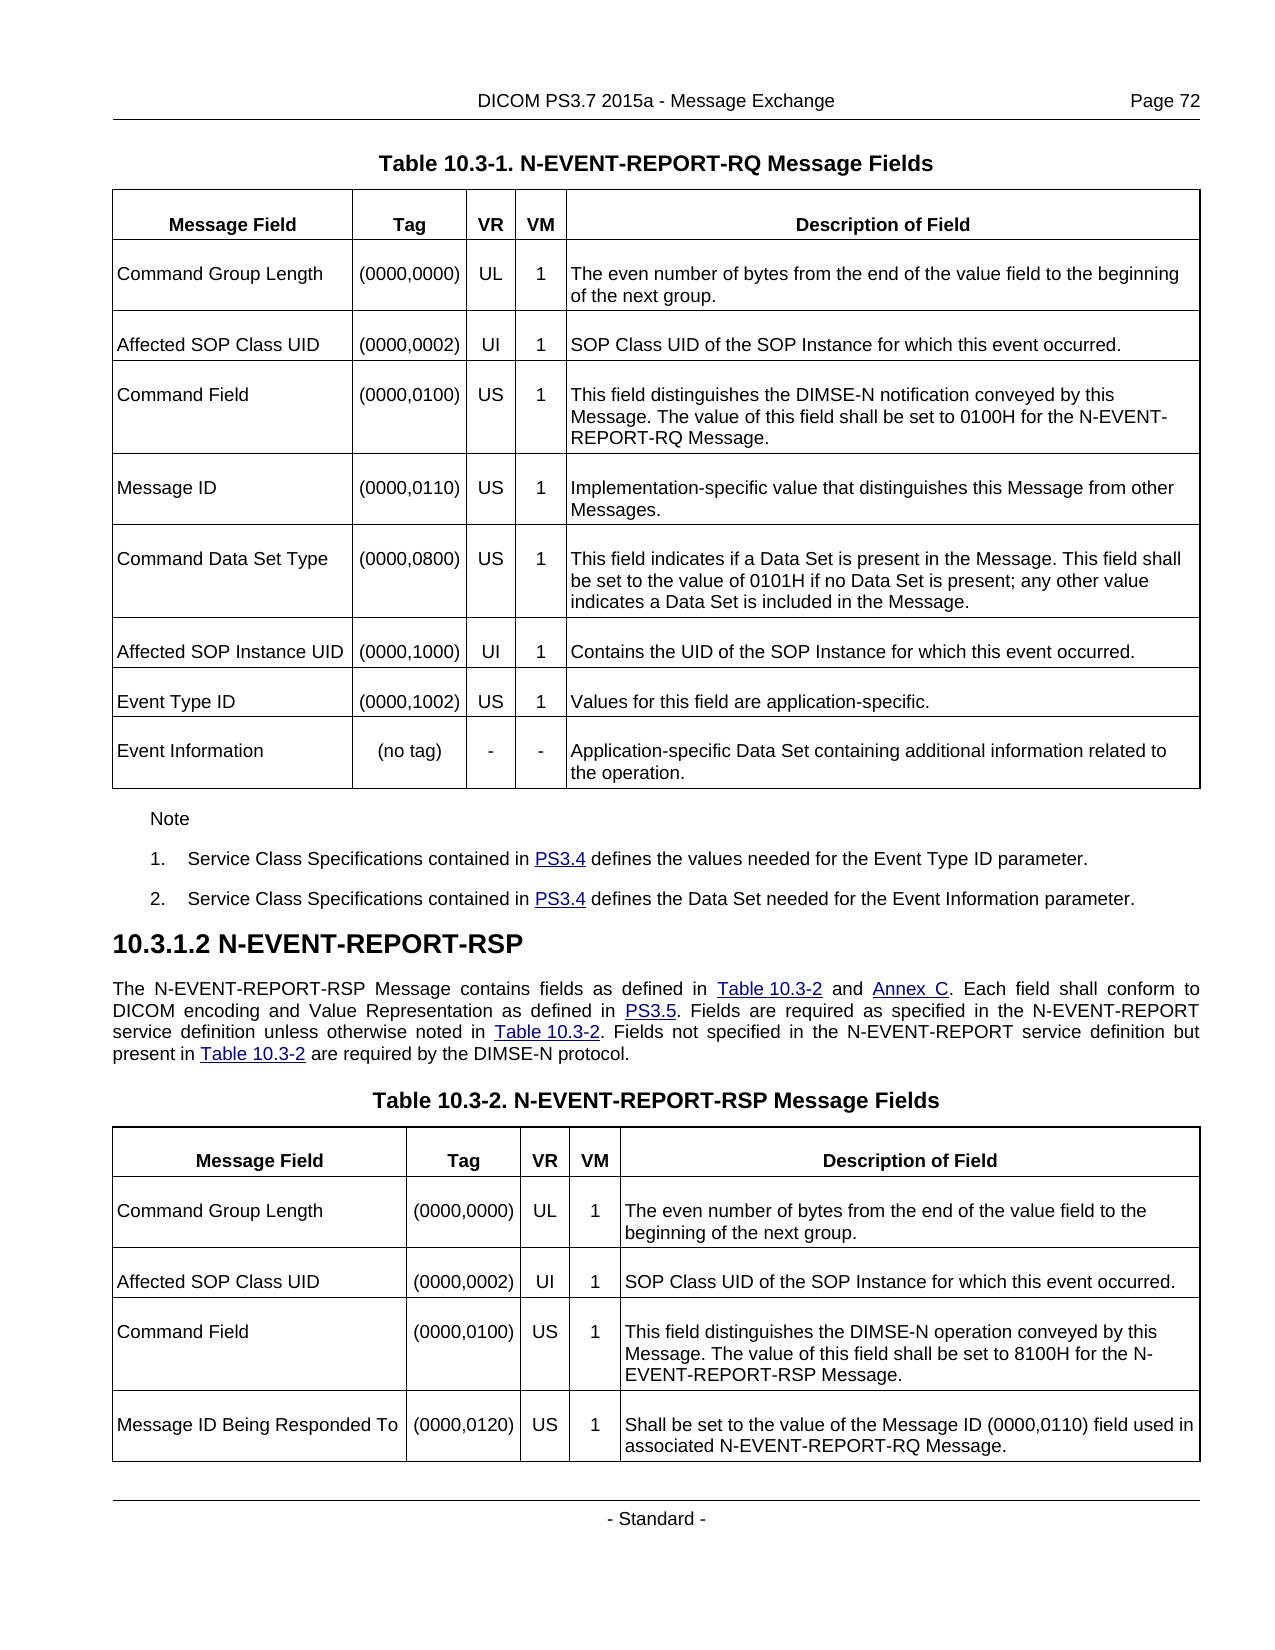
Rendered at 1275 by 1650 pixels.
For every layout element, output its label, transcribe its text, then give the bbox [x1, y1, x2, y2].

table_cell This field distinguishes the DIMSE-N notification conveyed by this Message. The value of this field shall be set to 0100H for the N-EVENT-REPORT-RQ Message. [567, 361, 1199, 453]
table_header Tag [407, 1128, 520, 1176]
table_cell Command Group Length [113, 1177, 406, 1247]
table_cell Message ID Being Responded To [113, 1391, 406, 1461]
table_cell UL [521, 1177, 569, 1247]
table_cell (0000,0002) [353, 311, 466, 360]
table_cell 1 [570, 1177, 620, 1247]
table_cell Event Information [113, 717, 352, 787]
table_cell Contains the UID of the SOP Instance for which this event occurred. [567, 618, 1199, 667]
table_cell Command Data Set Type [113, 525, 352, 617]
table_cell 1 [570, 1391, 620, 1461]
table_cell UL [467, 240, 515, 310]
text The N-EVENT-REPORT-RSP Message contains fields as defined in Table 10.3-2 and Annex C. Each field shall conform to DICOM encoding and Value Representation as defined in PS3.5. Fields are required as specified in the N-EVENT-REPORT service definition unless otherwise noted in Table 10.3-2. Fields not specified in the N-EVENT-REPORT service definition but present in Table 10.3-2 are required by the DIMSE-N protocol. [112, 978, 1200, 1064]
table_cell (0000,0120) [407, 1391, 520, 1461]
list Service Class Specifications contained in PS3.4 defines the values needed for the Event Type ID parameter. [150, 848, 1162, 869]
table_cell Affected SOP Class UID [113, 311, 352, 360]
table_header VM [516, 190, 566, 239]
table_cell Implementation-specific value that distinguishes this Message from other Messages. [567, 454, 1199, 524]
table_header Description of Field [567, 190, 1199, 239]
text Table 10.3-1. N-EVENT-REPORT-RQ Message Fields [112, 150, 1200, 176]
table_cell Command Group Length [113, 240, 352, 310]
table_header Tag [353, 190, 466, 239]
table_cell 1 [516, 361, 566, 453]
table_cell SOP Class UID of the SOP Instance for which this event occurred. [621, 1248, 1199, 1297]
table_cell 1 [516, 454, 566, 524]
table_cell (0000,1002) [353, 668, 466, 716]
table_cell - [516, 717, 566, 787]
table_cell US [467, 361, 515, 453]
text Note [150, 807, 1162, 829]
table_cell 1 [570, 1248, 620, 1297]
table_cell The even number of bytes from the end of the value field to the beginning of the next group. [621, 1177, 1199, 1247]
table_cell 1 [516, 618, 566, 667]
table_cell (0000,0100) [407, 1298, 520, 1390]
table_header VR [467, 190, 515, 239]
table_cell 1 [516, 668, 566, 716]
table_cell (no tag) [353, 717, 466, 787]
table_cell US [521, 1391, 569, 1461]
table_cell (0000,0000) [353, 240, 466, 310]
table_header Description of Field [621, 1128, 1199, 1176]
table_cell This field indicates if a Data Set is present in the Message. This field shall be set to the value of 0101H if no Data Set is present; any other value indicates a Data Set is included in the Message. [567, 525, 1199, 617]
table_cell (0000,0100) [353, 361, 466, 453]
table_header VM [570, 1128, 620, 1176]
table_cell (0000,0000) [407, 1177, 520, 1247]
table_cell (0000,0800) [353, 525, 466, 617]
table_cell Application-specific Data Set containing additional information related to the operation. [567, 717, 1199, 787]
table_cell UI [467, 618, 515, 667]
table_header VR [521, 1128, 569, 1176]
table_cell (0000,0110) [353, 454, 466, 524]
table_header Message Field [113, 1128, 406, 1176]
table_cell The even number of bytes from the end of the value field to the beginning of the next group. [567, 240, 1199, 310]
table_cell SOP Class UID of the SOP Instance for which this event occurred. [567, 311, 1199, 360]
text 10.3.1.2 N-EVENT-REPORT-RSP [112, 928, 1200, 959]
table_cell US [521, 1298, 569, 1390]
table_cell 1 [516, 311, 566, 360]
table_cell UI [521, 1248, 569, 1297]
table_cell US [467, 525, 515, 617]
table_cell 1 [516, 525, 566, 617]
table_header Message Field [113, 190, 352, 239]
table_cell Values for this field are application-specific. [567, 668, 1199, 716]
table_cell Affected SOP Instance UID [113, 618, 352, 667]
table_cell - [467, 717, 515, 787]
text Table 10.3-2. N-EVENT-REPORT-RSP Message Fields [112, 1087, 1200, 1113]
table_cell UI [467, 311, 515, 360]
table_cell 1 [570, 1298, 620, 1390]
table_cell US [467, 454, 515, 524]
table_cell Shall be set to the value of the Message ID (0000,0110) field used in associated N-EVENT-REPORT-RQ Message. [621, 1391, 1199, 1461]
table_cell Command Field [113, 361, 352, 453]
table_cell This field distinguishes the DIMSE-N operation conveyed by this Message. The value of this field shall be set to 8100H for the N-EVENT-REPORT-RSP Message. [621, 1298, 1199, 1390]
list Service Class Specifications contained in PS3.4 defines the Data Set needed for the Event Information parameter. [150, 888, 1162, 909]
table_cell US [467, 668, 515, 716]
table_cell (0000,0002) [407, 1248, 520, 1297]
table_cell Command Field [113, 1298, 406, 1390]
table_cell Event Type ID [113, 668, 352, 716]
table_cell (0000,1000) [353, 618, 466, 667]
table_cell Message ID [113, 454, 352, 524]
table_cell 1 [516, 240, 566, 310]
table_cell Affected SOP Class UID [113, 1248, 406, 1297]
